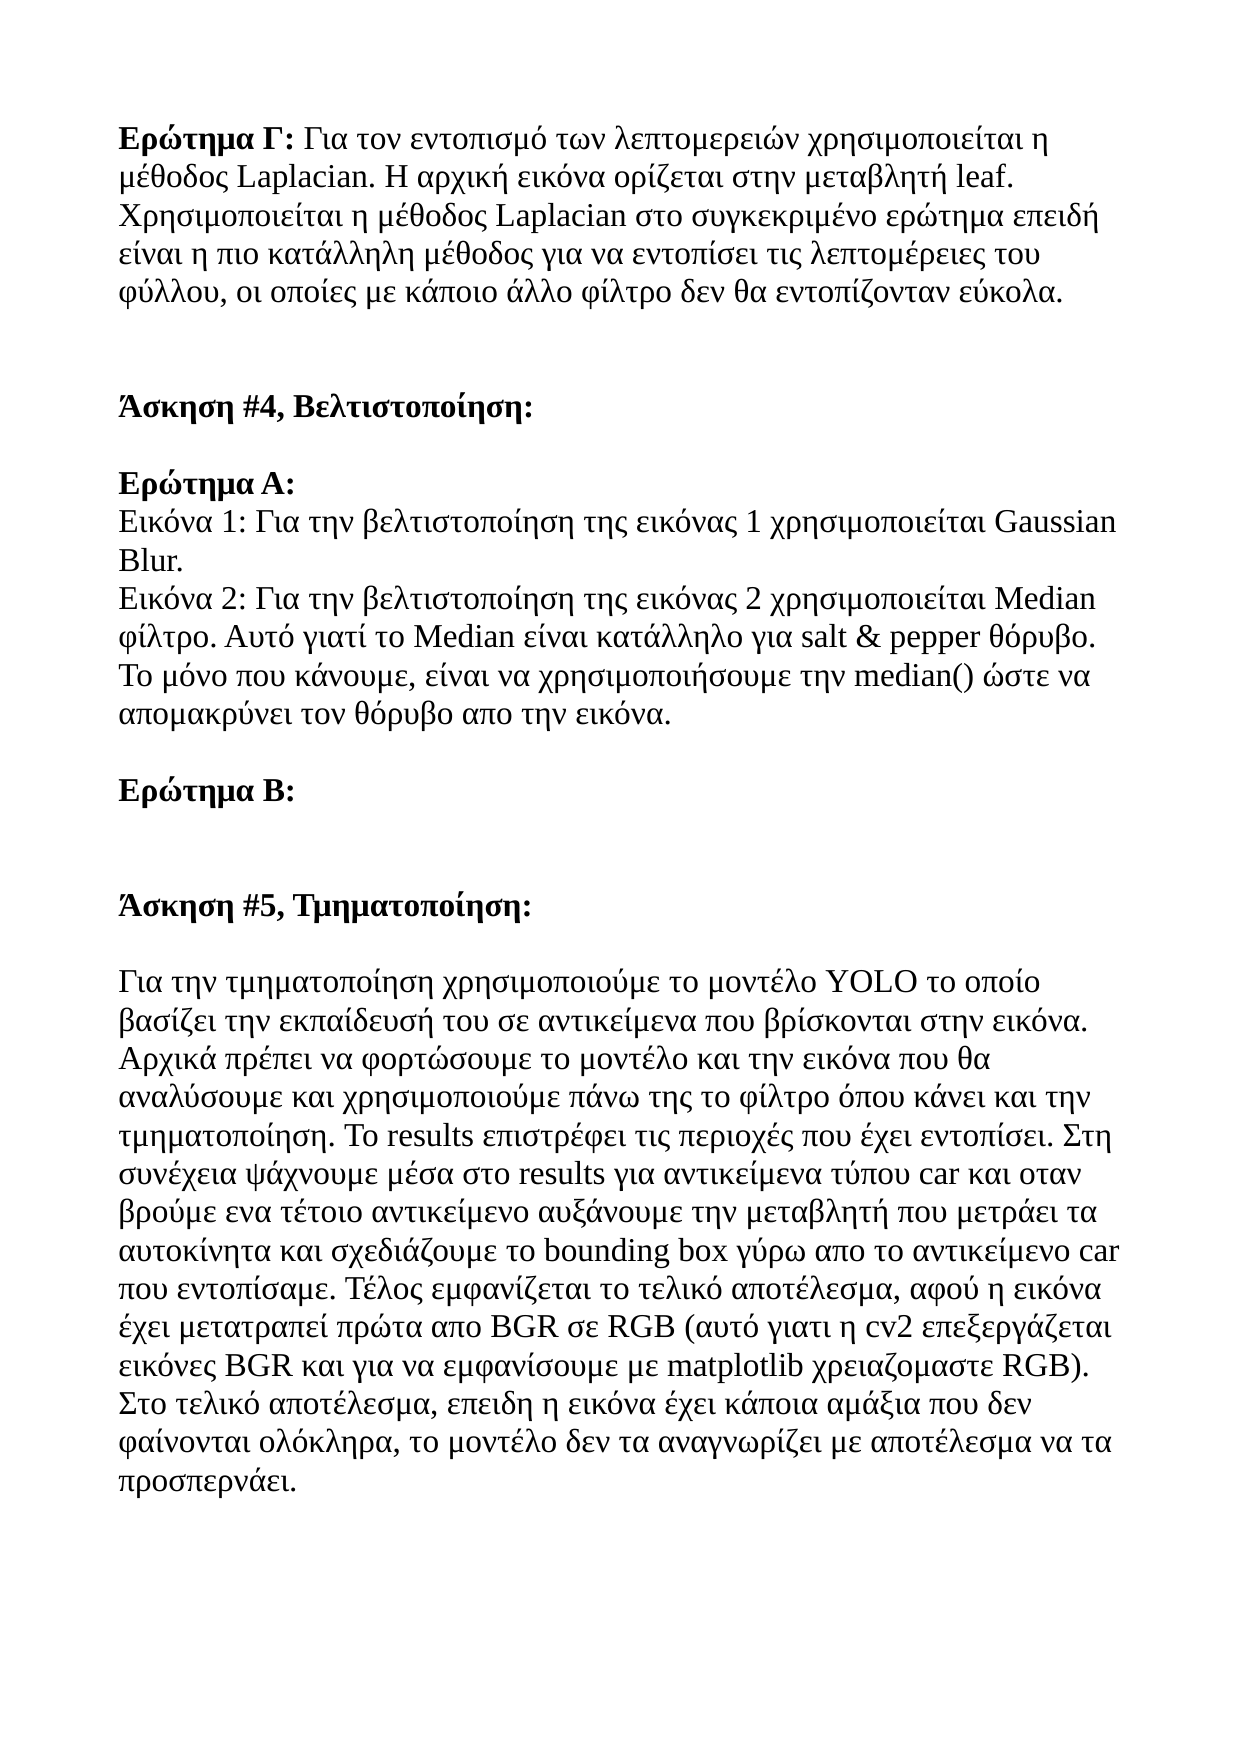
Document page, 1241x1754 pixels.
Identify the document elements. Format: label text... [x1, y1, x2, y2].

text Ερώτημα Α: [118, 463, 1122, 501]
text Ερώτημα Γ: Για τον εντοπισμό των λεπτομερειών χρησιμοποιείται η μέθοδος Laplacian. Η αρχική εικόνα ορίζεται στην μεταβλητή leaf. Χρησιμοποιείται η μέθοδος Laplacian στο συγκεκριμένο ερώτημα επειδή [118, 118, 1122, 233]
text Εικόνα 1: Για την βελτιστοποίηση της εικόνας 1 χρησιμοποιείται Gaussian Blur. [118, 501, 1122, 578]
text Άσκηση #4, Βελτιστοποίηση: [118, 386, 1122, 425]
text Εικόνα 2: Για την βελτιστοποίηση της εικόνας 2 χρησιμοποιείται Median φίλτρο. Αυτό γιατί το Median είναι κατάλληλο για salt & pepper θόρυβο. Το μόνο που κάνουμε, είναι να χρησιμοποιήσουμε την median() ώστε να απομακρύνει τον θόρυβο απο την εικόνα. [118, 578, 1122, 731]
text Για την τμηματοποίηση χρησιμοποιούμε το μοντέλο YOLO το οποίο βασίζει την εκπαίδευσή του σε αντικείμενα που βρίσκονται στην εικόνα. Αρχικά πρέπει να φορτώσουμε το μοντέλο και την εικόνα που θα αναλύσουμε και χρησιμοποιούμε πάνω της το φίλτρο όπου κάνει και την τμηματοποίηση. To results επιστρέφει τις περιοχές που έχει εντοπίσει. Στη συνέχεια ψάχνουμε μέσα στο results για αντικείμενα τύπου car και οταν βρούμε ενα τέτοιο αντικείμενο αυξάνουμε την μεταβλητή που μετράει τα αυτοκίνητα και σχεδιάζουμε το bounding box γύρω απο το αντικείμενο car που εντοπίσαμε. Τέλος εμφανίζεται το τελικό αποτέλεσμα, αφού η εικόνα έχει μετατραπεί πρώτα απο BGR σε RGB (αυτό γιατι η cv2 επεξεργάζεται εικόνες BGR και για να εμφανίσουμε με matplotlib χρειαζομαστε RGB). [118, 961, 1122, 1383]
text είναι η πιο κατάλληλη μέθοδος για να εντοπίσει τις λεπτομέρειες του φύλλου, οι οποίες με κάποιο άλλο φίλτρο δεν θα εντοπίζονταν εύκολα. [118, 233, 1122, 310]
text Άσκηση #5, Τμηματοποίηση: [118, 885, 1122, 923]
text Στο τελικό αποτέλεσμα, επειδη η εικόνα έχει κάποια αμάξια που δεν φαίνονται ολόκληρα, το μοντέλο δεν τα αναγνωρίζει με αποτέλεσμα να τα προσπερνάει. [118, 1383, 1122, 1498]
text Ερώτημα Β: [118, 770, 1122, 808]
